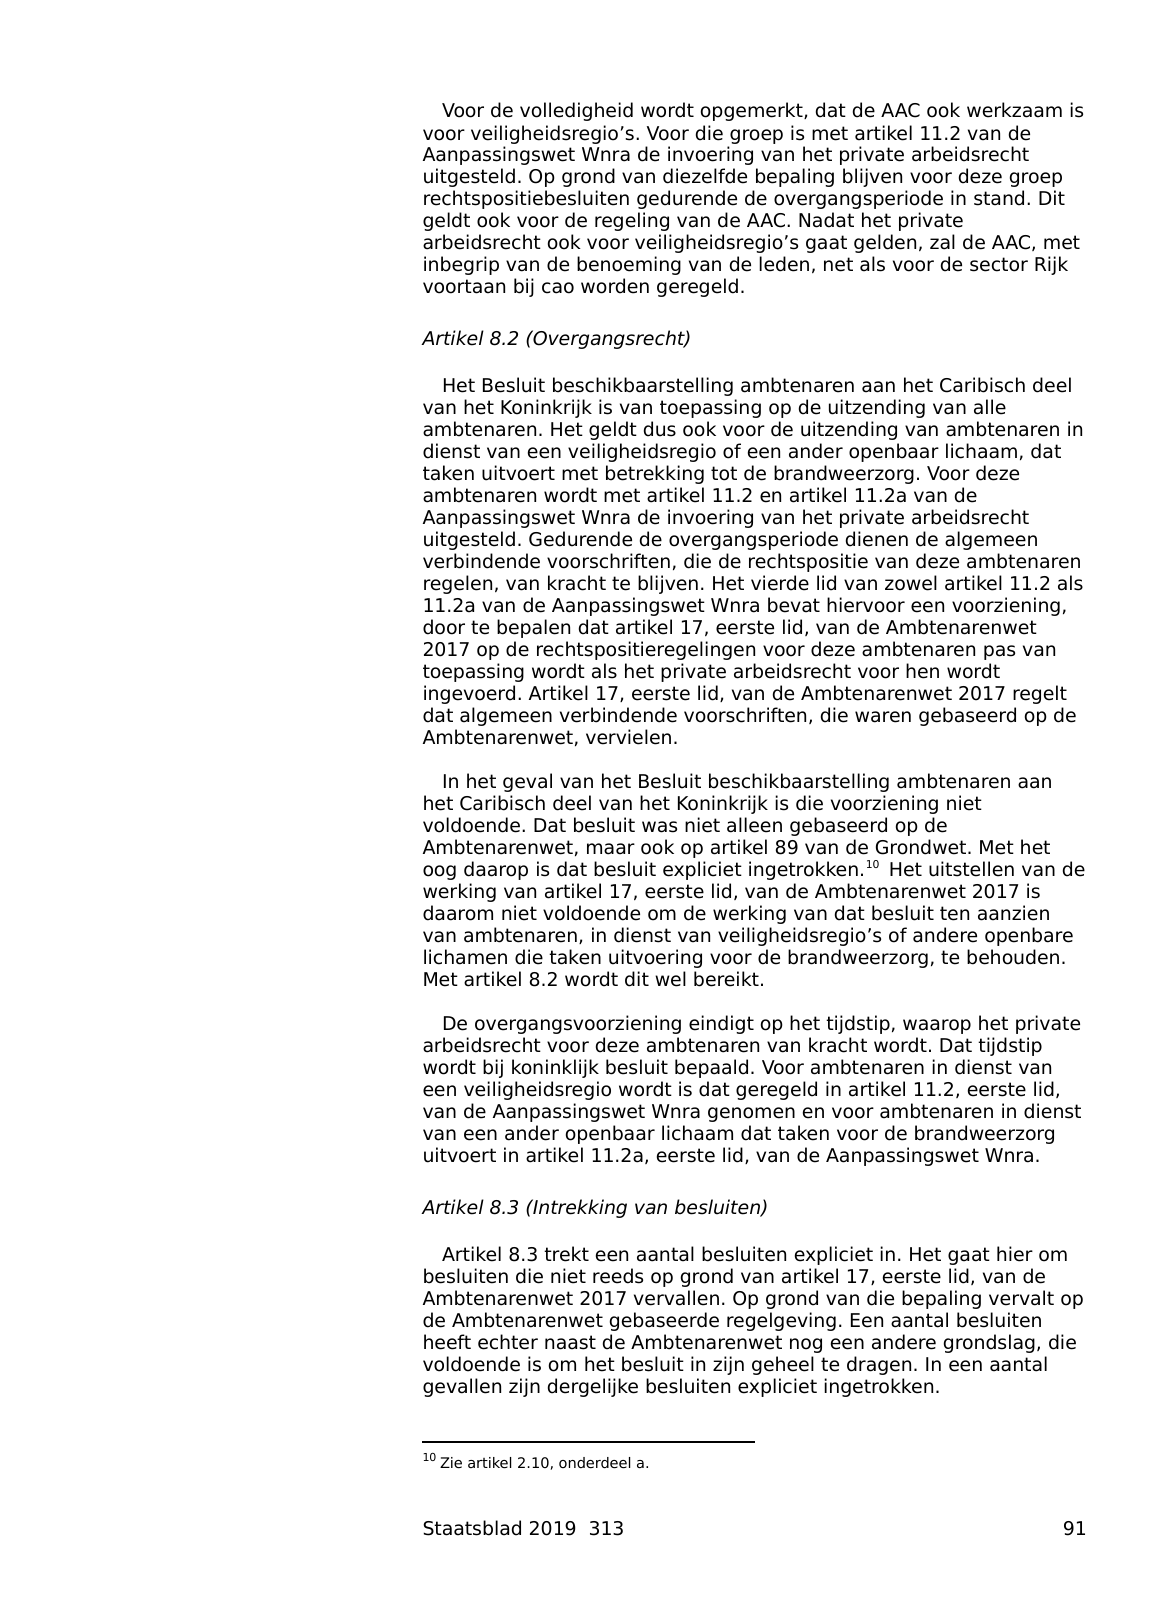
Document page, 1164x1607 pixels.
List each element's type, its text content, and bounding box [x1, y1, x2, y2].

text De overgangsvoorziening eindigt op het tijdstip, waarop het private arbeidsrecht voor deze ambtenaren van kracht wordt. Dat tijdstip wordt bij koninklijk besluit bepaald. Voor ambtenaren in dienst van een veiligheidsregio wordt is dat geregeld in artikel 11.2, eerste lid, van de Aanpassingswet Wnra genomen en voor ambtenaren in dienst van een ander openbaar lichaam dat taken voor de brandweerzorg uitvoert in artikel 11.2a, eerste lid, van de Aanpassingswet Wnra. [422, 1013, 1087, 1167]
text In het geval van het Besluit beschikbaarstelling ambtenaren aan het Caribisch deel van het Koninkrijk is die voorziening niet voldoende. Dat besluit was niet alleen gebaseerd op de Ambtenarenwet, maar ook op artikel 89 van de Grondwet. Met het oog daarop is dat besluit expliciet ingetrokken. Het uitstellen van de werking van artikel 17, eerste lid, van de Ambtenarenwet 2017 is daarom niet voldoende om de werking van dat besluit ten aanzien van ambtenaren, in dienst van veiligheidsregio’s of andere openbare lichamen die taken uitvoering voor de brandweerzorg, te behouden. Met artikel 8.2 wordt dit wel bereikt. [422, 771, 1087, 991]
text Het Besluit beschikbaarstelling ambtenaren aan het Caribisch deel van het Koninkrijk is van toepassing op de uitzending van alle ambtenaren. Het geldt dus ook voor de uitzending van ambtenaren in dienst van een veiligheidsregio of een ander openbaar lichaam, dat taken uitvoert met betrekking tot de brandweerzorg. Voor deze ambtenaren wordt met artikel 11.2 en artikel 11.2a van de Aanpassingswet Wnra de invoering van het private arbeidsrecht uitgesteld. Gedurende de overgangsperiode dienen de algemeen verbindende voorschriften, die de rechtspositie van deze ambtenaren regelen, van kracht te blijven. Het vierde lid van zowel artikel 11.2 als 11.2a van de Aanpassingswet Wnra bevat hiervoor een voorziening, door te bepalen dat artikel 17, eerste lid, van de Ambtenarenwet 2017 op de rechtspositieregelingen voor deze ambtenaren pas van toepassing wordt als het private arbeidsrecht voor hen wordt ingevoerd. Artikel 17, eerste lid, van de Ambtenarenwet 2017 regelt dat algemeen verbindende voorschriften, die waren gebaseerd op de Ambtenarenwet, vervielen. [422, 375, 1087, 749]
text Voor de volledigheid wordt opgemerkt, dat de AAC ook werkzaam is voor veiligheidsregio’s. Voor die groep is met artikel 11.2 van de Aanpassingswet Wnra de invoering van het private arbeidsrecht uitgesteld. Op grond van diezelfde bepaling blijven voor deze groep rechtspositiebesluiten gedurende de overgangsperiode in stand. Dit geldt ook voor de regeling van de AAC. Nadat het private arbeidsrecht ook voor veiligheidsregio’s gaat gelden, zal de AAC, met inbegrip van de benoeming van de leden, net als voor de sector Rijk voortaan bij cao worden geregeld. [422, 100, 1087, 298]
subtitle Artikel 8.3 (Intrekking van besluiten) [422, 1197, 1087, 1219]
text Zie artikel 2.10, onderdeel a. [422, 1451, 1087, 1473]
subtitle Artikel 8.2 (Overgangsrecht) [422, 328, 1087, 350]
text Artikel 8.3 trekt een aantal besluiten expliciet in. Het gaat hier om besluiten die niet reeds op grond van artikel 17, eerste lid, van de Ambtenarenwet 2017 vervallen. Op grond van die bepaling vervalt op de Ambtenarenwet gebaseerde regelgeving. Een aantal besluiten heeft echter naast de Ambtenarenwet nog een andere grondslag, die voldoende is om het besluit in zijn geheel te dragen. In een aantal gevallen zijn dergelijke besluiten expliciet ingetrokken. [422, 1244, 1087, 1398]
